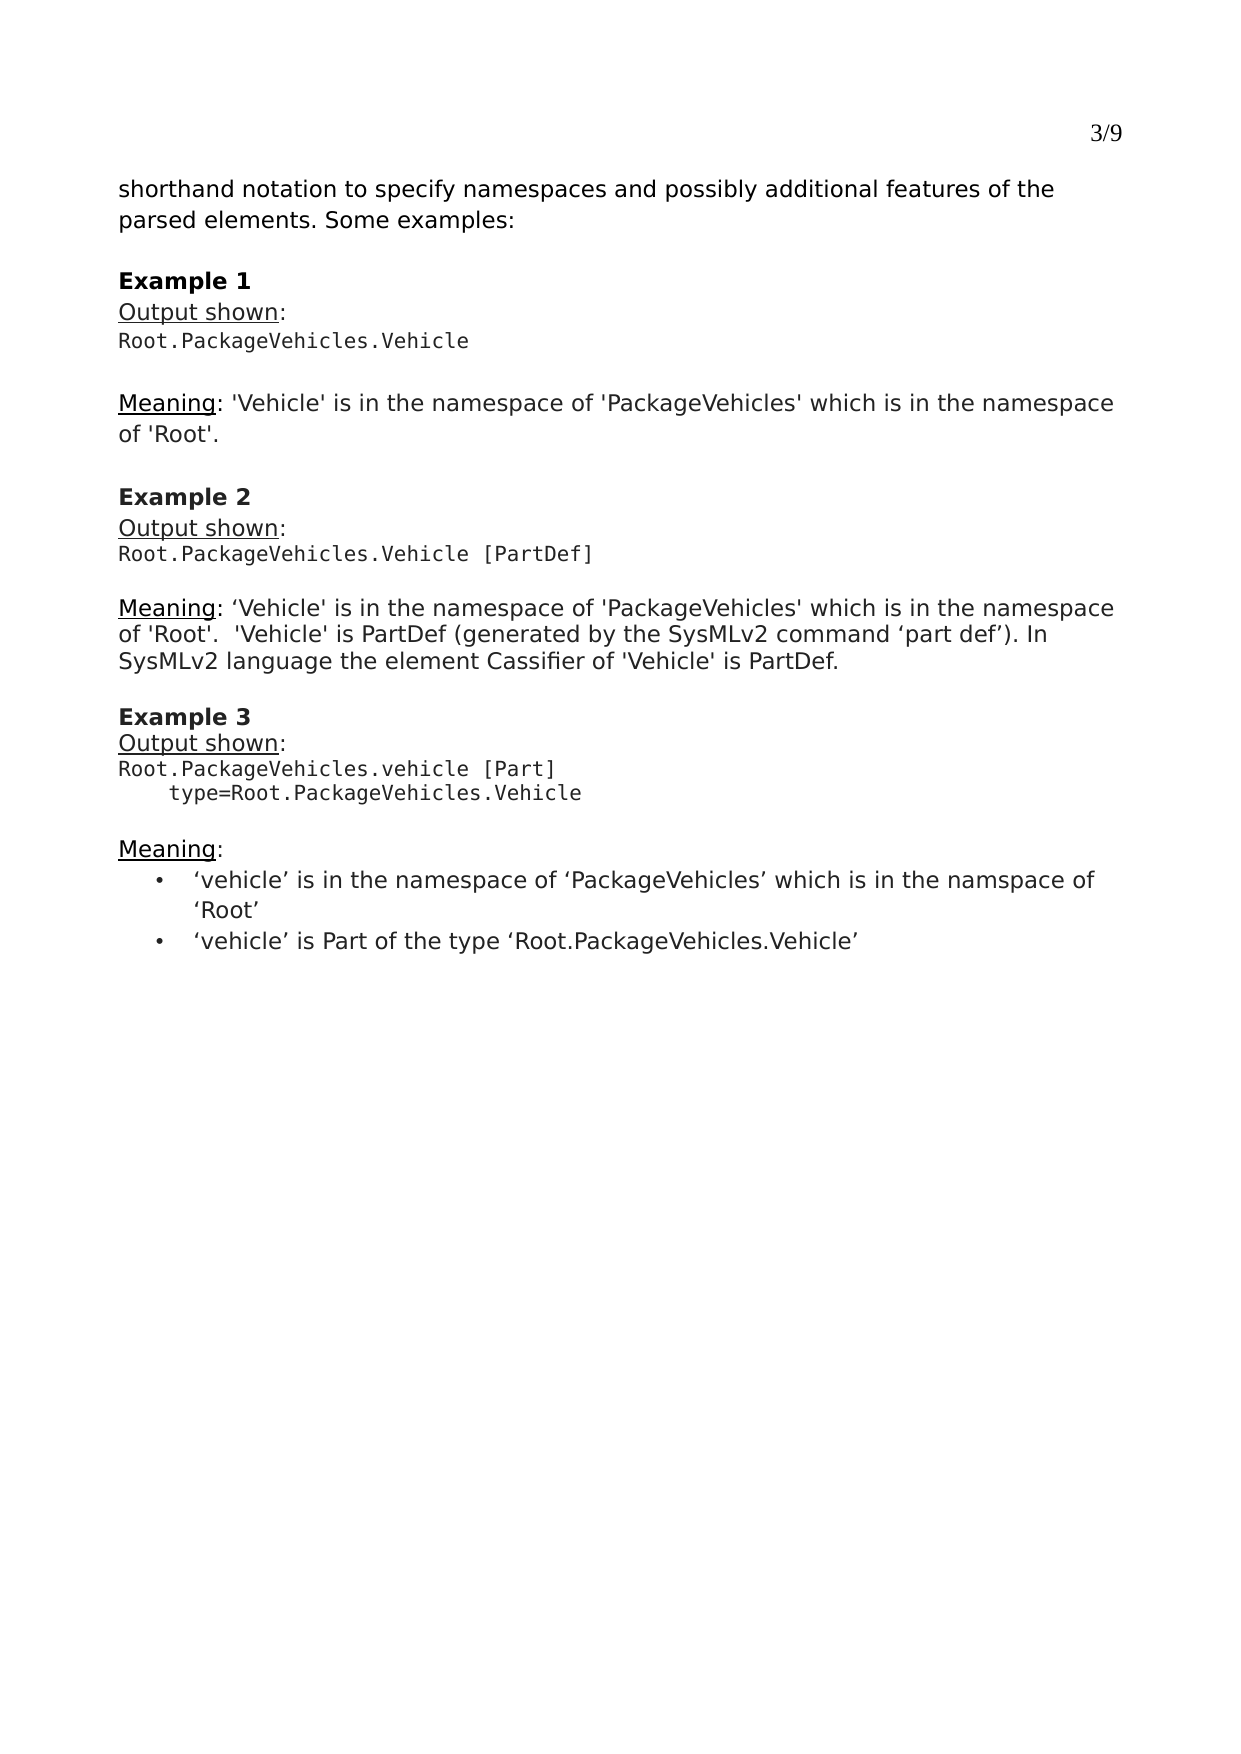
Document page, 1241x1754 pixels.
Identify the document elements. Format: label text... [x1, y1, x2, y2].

text Example 2 [118, 484, 1122, 511]
text Output shown: [118, 299, 1122, 326]
text Output shown: [118, 730, 1122, 757]
text Root.PackageVehicles.Vehicle [PartDef] [118, 542, 1122, 566]
list ‘vehicle’ is in the namespace of ‘PackageVehicles’ which is in the namspace of ‘Root’ [156, 867, 1122, 924]
text Meaning: ‘Vehicle' is in the namespace of 'PackageVehicles' which is in the namespace of 'Root'. 'Vehicle' is PartDef (generated by the SysMLv2 command ‘part def’). In SysMLv2 language the element Cassifier of 'Vehicle' is PartDef. [118, 595, 1122, 675]
text Example 3 [118, 704, 1122, 730]
text Output shown: [118, 515, 1122, 542]
text Root.PackageVehicles.vehicle [Part] [118, 757, 1122, 781]
text Root.PackageVehicles.Vehicle [118, 329, 1122, 354]
text Meaning: [118, 836, 1122, 863]
text Example 1 [118, 268, 1122, 295]
text type=Root.PackageVehicles.Vehicle [118, 781, 1122, 806]
list ‘vehicle’ is Part of the type ‘Root.PackageVehicles.Vehicle’ [156, 928, 1122, 955]
text Meaning: 'Vehicle' is in the namespace of 'PackageVehicles' which is in the namespace of 'Root'. [118, 390, 1122, 448]
text shorthand notation to specify namespaces and possibly additional features of the parsed elements. Some examples: [118, 176, 1122, 234]
